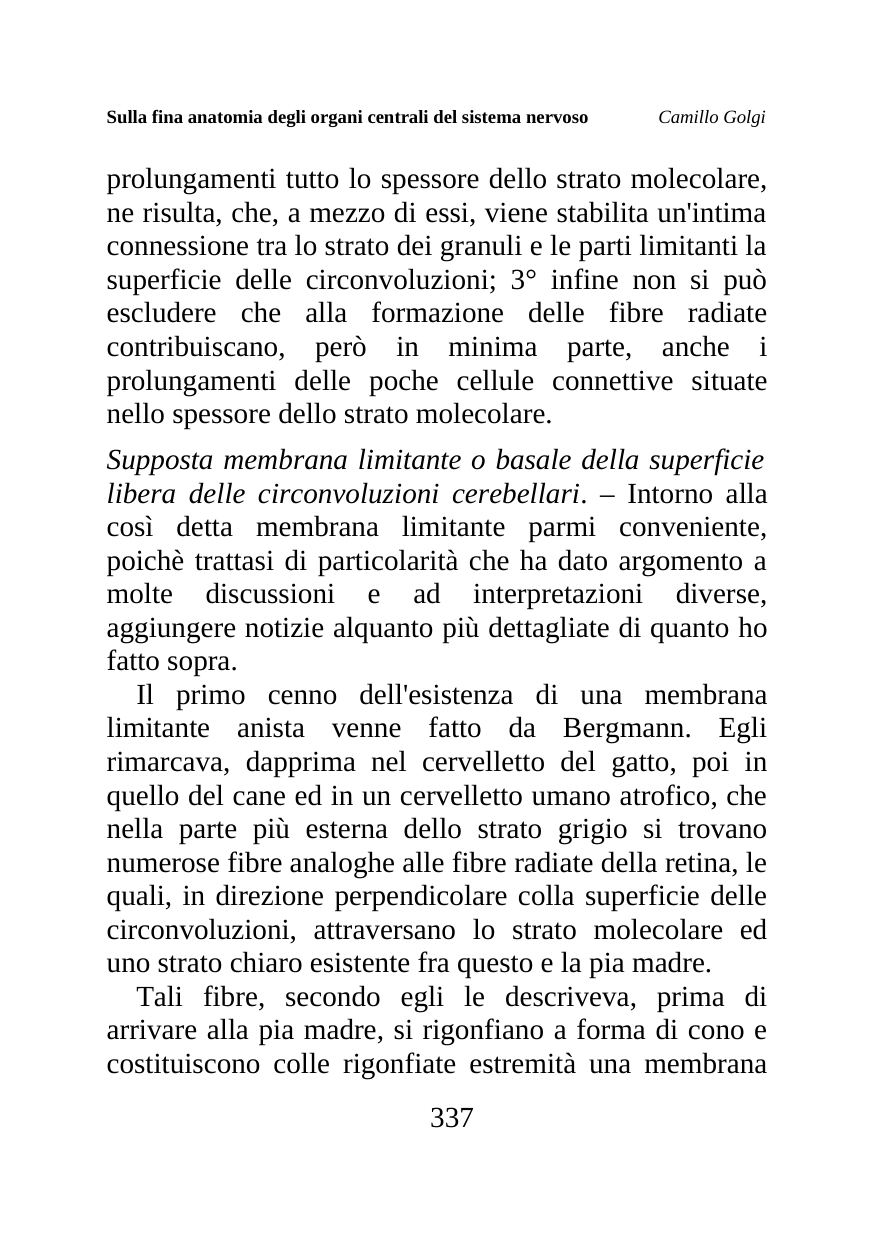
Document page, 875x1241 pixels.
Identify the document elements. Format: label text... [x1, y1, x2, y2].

text Tali fibre, secondo egli le descriveva, prima di arrivare alla pia madre, si rigonfiano a forma di cono e costituiscono colle rigonfiate estremità una membrana [106, 979, 768, 1079]
text prolungamenti tutto lo spessore dello strato molecolare, ne risulta, che, a mezzo di essi, viene stabilita un'intima connessione tra lo strato dei granuli e le parti limitanti la superficie delle circonvoluzioni; 3° infine non si può escludere che alla formazione delle fibre radiate contribuiscano, però in minima parte, anche i prolungamenti delle poche cellule connettive situate nello spessore dello strato molecolare. [106, 161, 768, 430]
text Il primo cenno dell'esistenza di una membrana limitante anista venne fatto da Bergmann. Egli rimarcava, dapprima nel cervelletto del gatto, poi in quello del cane ed in un cervelletto umano atrofico, che nella parte più esterna dello strato grigio si trovano numerose fibre analoghe alle fibre radiate della retina, le quali, in direzione perpendicolare colla superficie delle circonvoluzioni, attraversano lo strato molecolare ed uno strato chiaro esistente fra questo e la pia madre. [106, 677, 768, 979]
text Supposta membrana limitante o basale della superficie libera delle circonvoluzioni cerebellari. – Intorno alla così detta membrana limitante parmi conveniente, poichè trattasi di particolarità che ha dato argomento a molte discussioni e ad interpretazioni diverse, aggiungere notizie alquanto più dettagliate di quanto ho fatto sopra. [106, 442, 768, 677]
